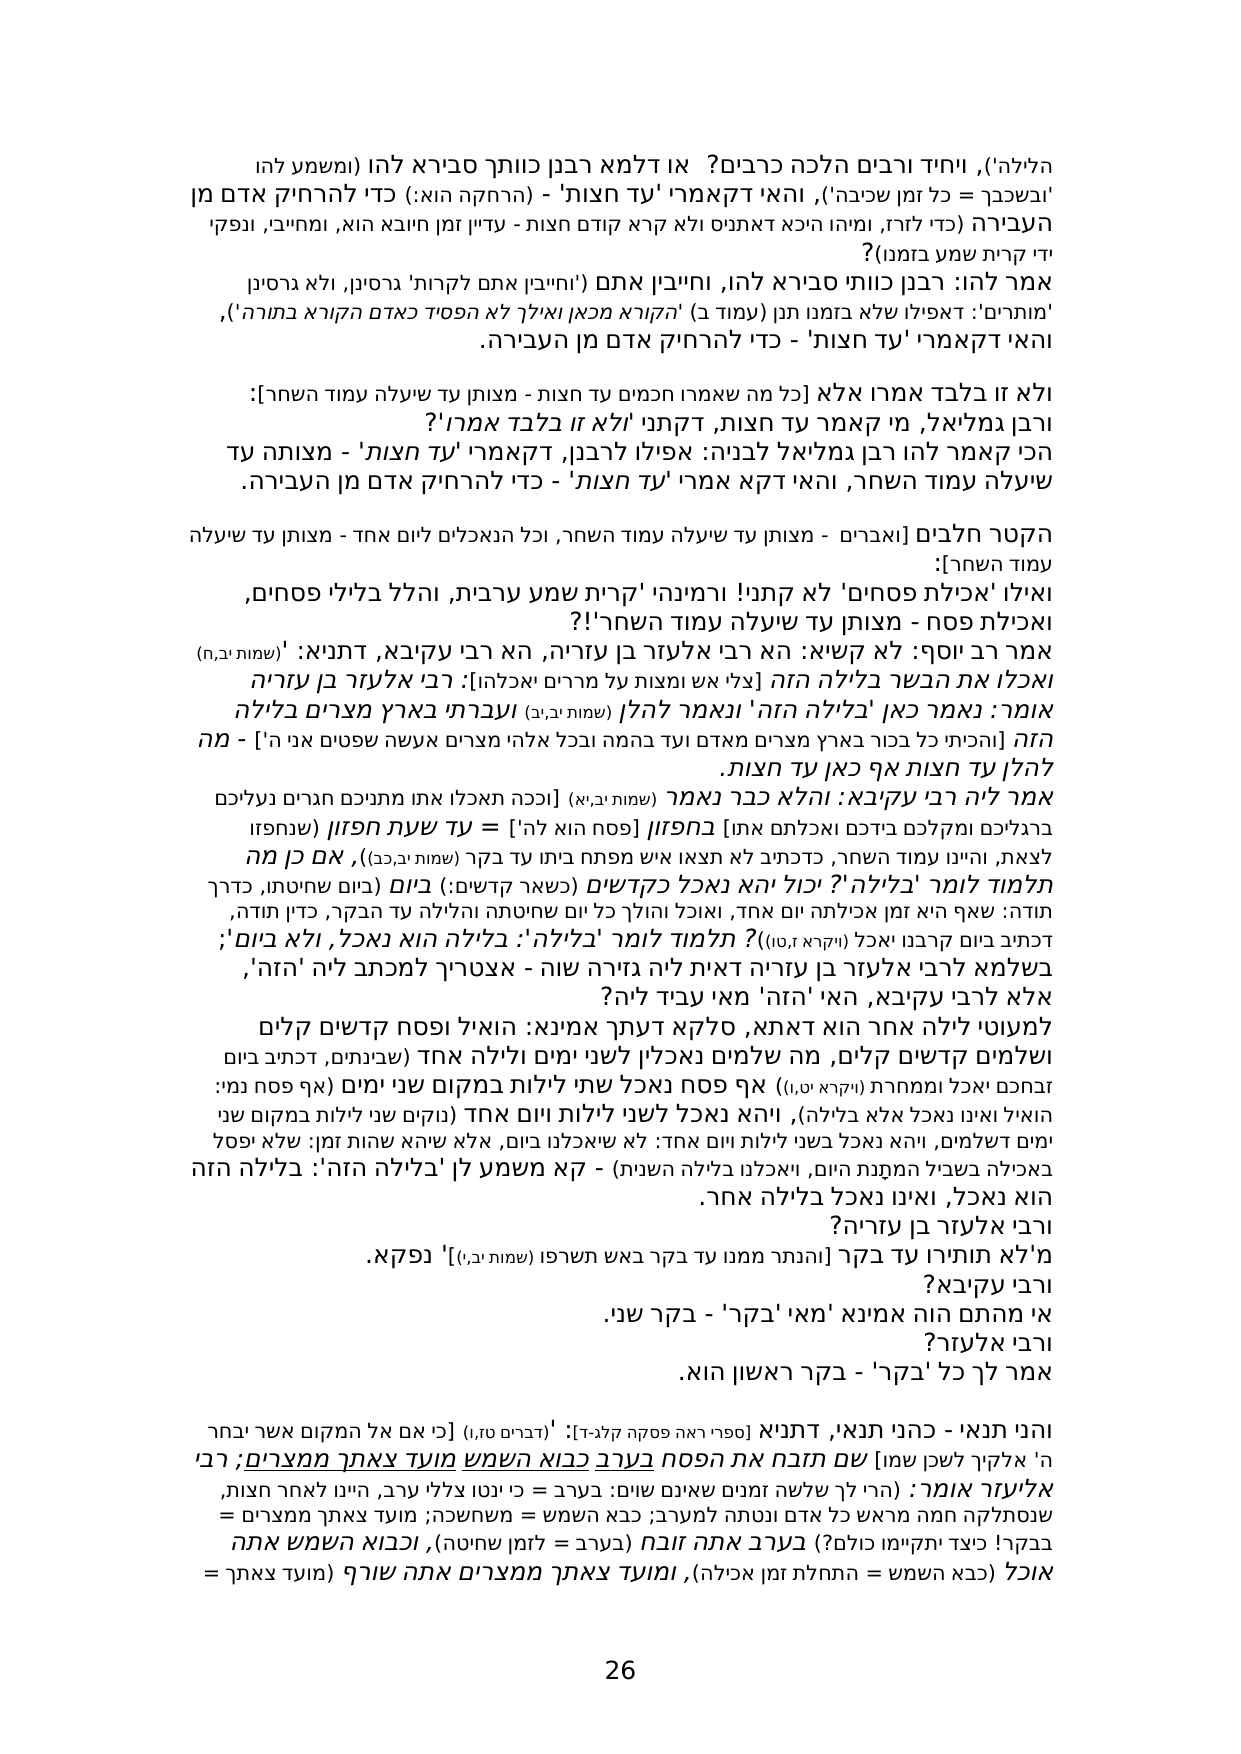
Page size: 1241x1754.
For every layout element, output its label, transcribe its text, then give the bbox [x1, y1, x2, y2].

text הכי קאמר להו רבן גמליאל לבניה: אפילו לרבנן, דקאמרי 'עד חצות' - מצותה עד שיעלה עמוד השחר, והאי דקא אמרי 'עד חצות' - כדי להרחיק אדם מן העבירה. [187, 437, 1053, 495]
text הלילה'), ויחיד ורבים הלכה כרבים? או דלמא רבנן כוותך סבירא להו (ומשמע להו 'ובשכבך = כל זמן שכיבה'), והאי דקאמרי 'עד חצות' - (הרחקה הוא:) כדי להרחיק אדם מן העבירה (כדי לזרז, ומיהו היכא דאתניס ולא קרא קודם חצות - עדיין זמן חיובא הוא, ומחייבי, ונפקי ידי קרית שמע בזמנו)? [187, 150, 1053, 267]
text למעוטי לילה אחר הוא דאתא, סלקא דעתך אמינא: הואיל ופסח קדשים קלים ושלמים קדשים קלים, מה שלמים נאכלין לשני ימים ולילה אחד (שבינתים, דכתיב ביום זבחכם יאכל וממחרת (ויקרא יט,ו)) אף פסח נאכל שתי לילות במקום שני ימים (אף פסח נמי: הואיל ואינו נאכל אלא בלילה), ויהא נאכל לשני לילות ויום אחד (נוקים שני לילות במקום שני ימים דשלמים, ויהא נאכל בשני לילות ויום אחד: לא שיאכלנו ביום, אלא שיהא שהות זמן: שלא יפסל באכילה בשביל המתָנת היום, ויאכלנו בלילה השנית) - קא משמע לן 'בלילה הזה': בלילה הזה הוא נאכל, ואינו נאכל בלילה אחר. [187, 1012, 1053, 1212]
text אמר ליה רבי עקיבא: והלא כבר נאמר (שמות יב,יא) [וככה תאכלו אתו מתניכם חגרים נעליכם ברגליכם ומקלכם בידכם ואכלתם אתו] בחפזון [פסח הוא לה'] = עד שעת חפזון (שנחפזו לצאת, והיינו עמוד השחר, כדכתיב לא תצאו איש מפתח ביתו עד בקר (שמות יב,כב)), אם כן מה תלמוד לומר 'בלילה'? יכול יהא נאכל כקדשים (כשאר קדשים:) ביום (ביום שחיטתו, כדרך תודה: שאף היא זמן אכילתה יום אחד, ואוכל והולך כל יום שחיטתה והלילה עד הבקר, כדין תודה, דכתיב ביום קרבנו יאכל (ויקרא ז,טו))? תלמוד לומר 'בלילה': בלילה הוא נאכל, ולא ביום'; בשלמא לרבי אלעזר בן עזריה דאית ליה גזירה שוה - אצטריך למכתב ליה 'הזה', אלא לרבי עקיבא, האי 'הזה' מאי עביד ליה? [187, 782, 1053, 1012]
text אמר להו: רבנן כוותי סבירא להו, וחייבין אתם ('וחייבין אתם לקרות' גרסינן, ולא גרסינן 'מותרים': דאפילו שלא בזמנו תנן (עמוד ב) 'הקורא מכאן ואילך לא הפסיד כאדם הקורא בתורה'), והאי דקאמרי 'עד חצות' - כדי להרחיק אדם מן העבירה. [187, 267, 1053, 354]
text אמר רב יוסף: לא קשיא: הא רבי אלעזר בן עזריה, הא רבי עקיבא, דתניא: '(שמות יב,ח) ואכלו את הבשר בלילה הזה [צלי אש ומצות על מררים יאכלהו]: רבי אלעזר בן עזריה אומר: נאמר כאן 'בלילה הזה' ונאמר להלן (שמות יב,יב) ועברתי בארץ מצרים בלילה הזה [והכיתי כל בכור בארץ מצרים מאדם ועד בהמה ובכל אלהי מצרים אעשה שפטים אני ה'] - מה להלן עד חצות אף כאן עד חצות. [187, 636, 1053, 782]
text ואילו 'אכילת פסחים' לא קתני! ורמינהי 'קרית שמע ערבית, והלל בלילי פסחים, ואכילת פסח - מצותן עד שיעלה עמוד השחר'!? [187, 578, 1053, 636]
text ורבי אלעזר בן עזריה? [187, 1212, 1053, 1241]
text אי מהתם הוה אמינא 'מאי 'בקר' - בקר שני. [187, 1299, 1053, 1328]
text והני תנאי - כהני תנאי, דתניא [ספרי ראה פסקה קלג-ד]: '(דברים טז,ו) [כי אם אל המקום אשר יבחר ה' אלקיך לשכן שמו] שם תזבח את הפסח בערב כבוא השמש מועד צאתך ממצרים; רבי אליעזר אומר: (הרי לך שלשה זמנים שאינם שוים: בערב = כי ינטו צללי ערב, היינו לאחר חצות, שנסתלקה חמה מראש כל אדם ונטתה למערב; כבא השמש = משחשכה; מועד צאתך ממצרים = בבקר! כיצד יתקיימו כולם?) בערב אתה זובח (בערב = לזמן שחיטה), וכבוא השמש אתה אוכל (כבא השמש = התחלת זמן אכילה), ומועד צאתך ממצרים אתה שורף (מועד צאתך = [187, 1415, 1053, 1586]
text אמר לך כל 'בקר' - בקר ראשון הוא. [187, 1357, 1053, 1387]
text ורבי עקיבא? [187, 1270, 1053, 1299]
text ולא זו בלבד אמרו אלא [כל מה שאמרו חכמים עד חצות - מצותן עד שיעלה עמוד השחר]: [187, 379, 1053, 408]
text ורבן גמליאל, מי קאמר עד חצות, דקתני 'ולא זו בלבד אמרו'? [187, 408, 1053, 437]
text ורבי אלעזר? [187, 1328, 1053, 1357]
text מ'לא תותירו עד בקר [והנתר ממנו עד בקר באש תשרפו (שמות יב,י)]' נפקא. [187, 1241, 1053, 1270]
text הקטר חלבים [ואברים - מצותן עד שיעלה עמוד השחר, וכל הנאכלים ליום אחד - מצותן עד שיעלה עמוד השחר]: [187, 519, 1053, 578]
